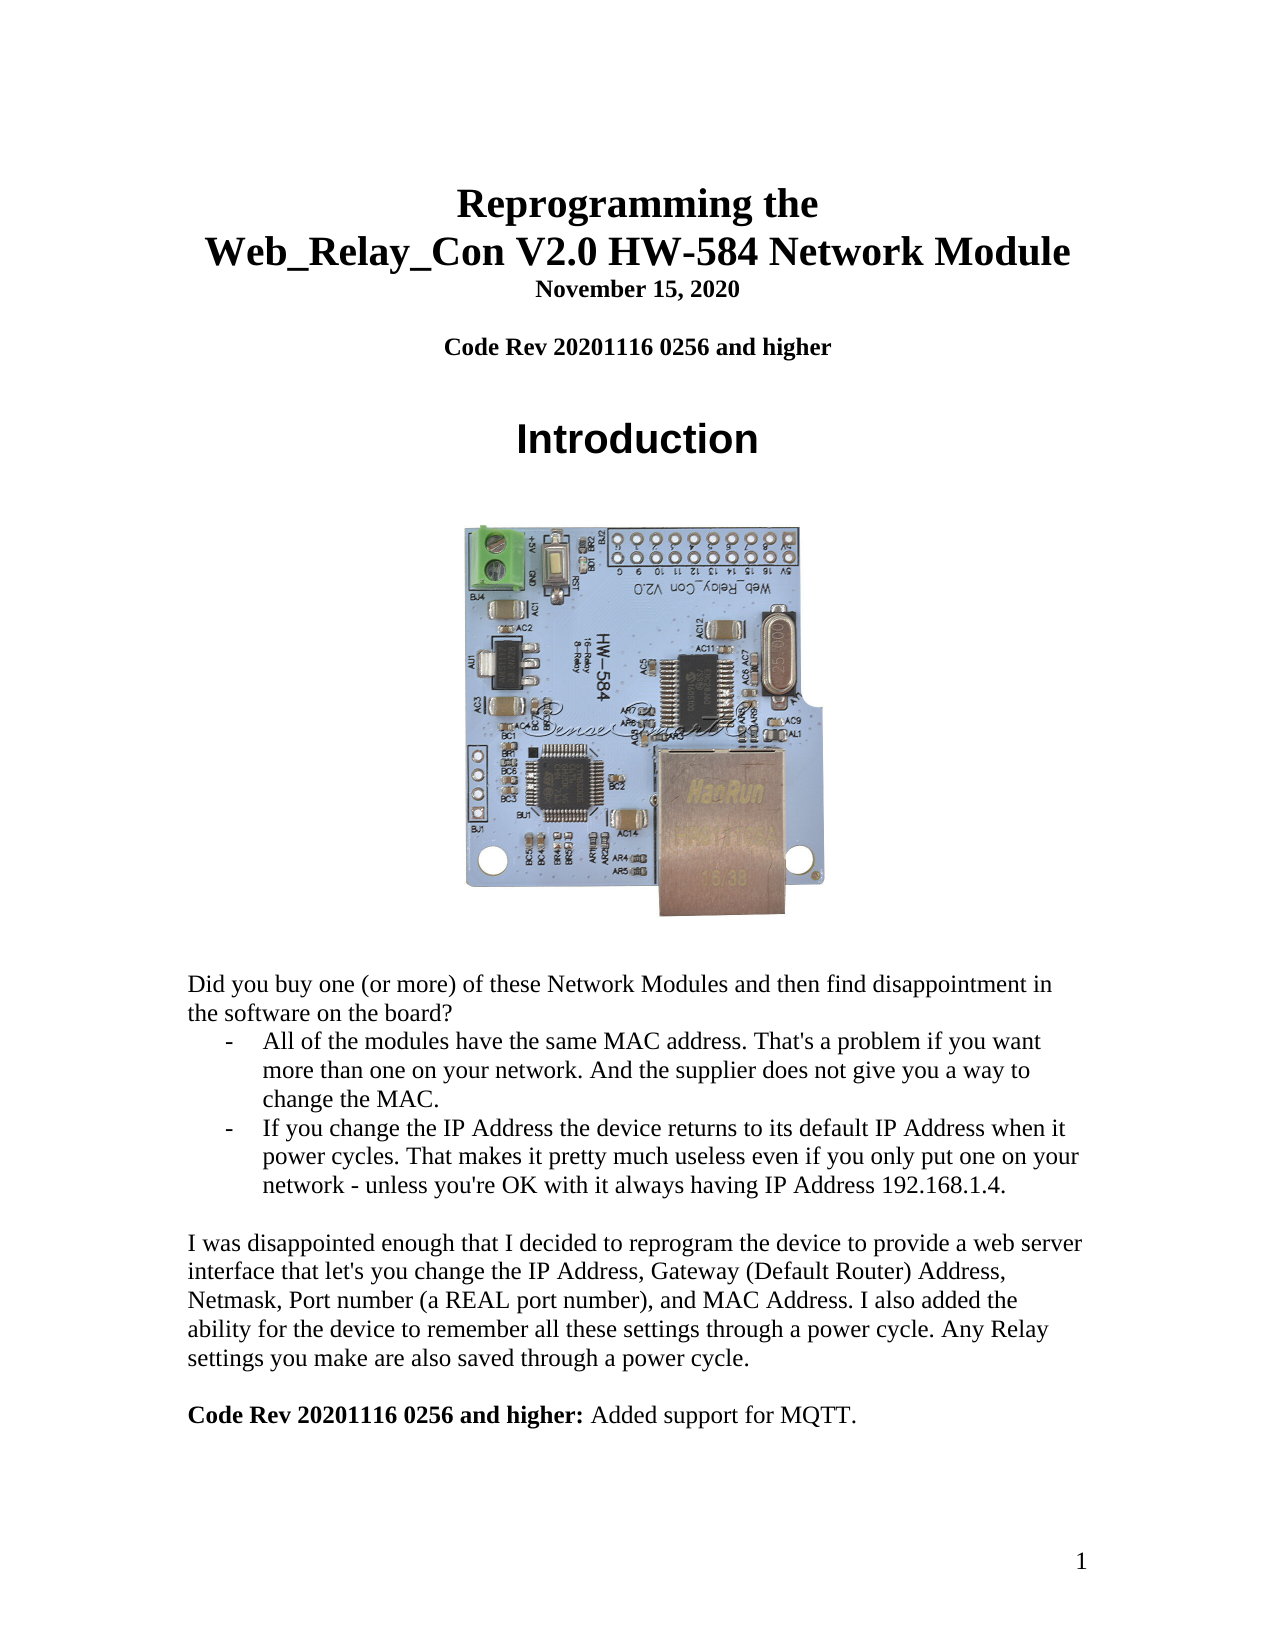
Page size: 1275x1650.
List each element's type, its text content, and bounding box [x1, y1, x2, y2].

text November 15, 2020 [187, 274, 1087, 303]
picture [387, 468, 888, 969]
list If you change the IP Address the device returns to its default IP Address when it power cycles. That makes it pretty much useless even if you only put one on your network - unless you're OK with it always having IP Address 192.168.1.4. [225, 1113, 1087, 1199]
text Reprogramming the [187, 179, 1087, 227]
text Code Rev 20201116 0256 and higher [187, 332, 1087, 361]
text Did you buy one (or more) of these Network Modules and then find disappointment in the software on the board? [187, 969, 1087, 1026]
subtitle Introduction [187, 414, 1087, 462]
text Code Rev 20201116 0256 and higher: Added support for MQTT. [187, 1400, 1087, 1429]
text I was disappointed enough that I decided to reprogram the device to provide a web server interface that let's you change the IP Address, Gateway (Default Router) Address, Netmask, Port number (a REAL port number), and MAC Address. I also added the ability for the device to remember all these settings through a power cycle. Any Relay settings you make are also saved through a power cycle. [187, 1228, 1087, 1371]
text Web_Relay_Con V2.0 HW-584 Network Module [187, 227, 1087, 274]
list All of the modules have the same MAC address. That's a problem if you want more than one on your network. And the supplier does not give you a way to change the MAC. [225, 1026, 1087, 1113]
